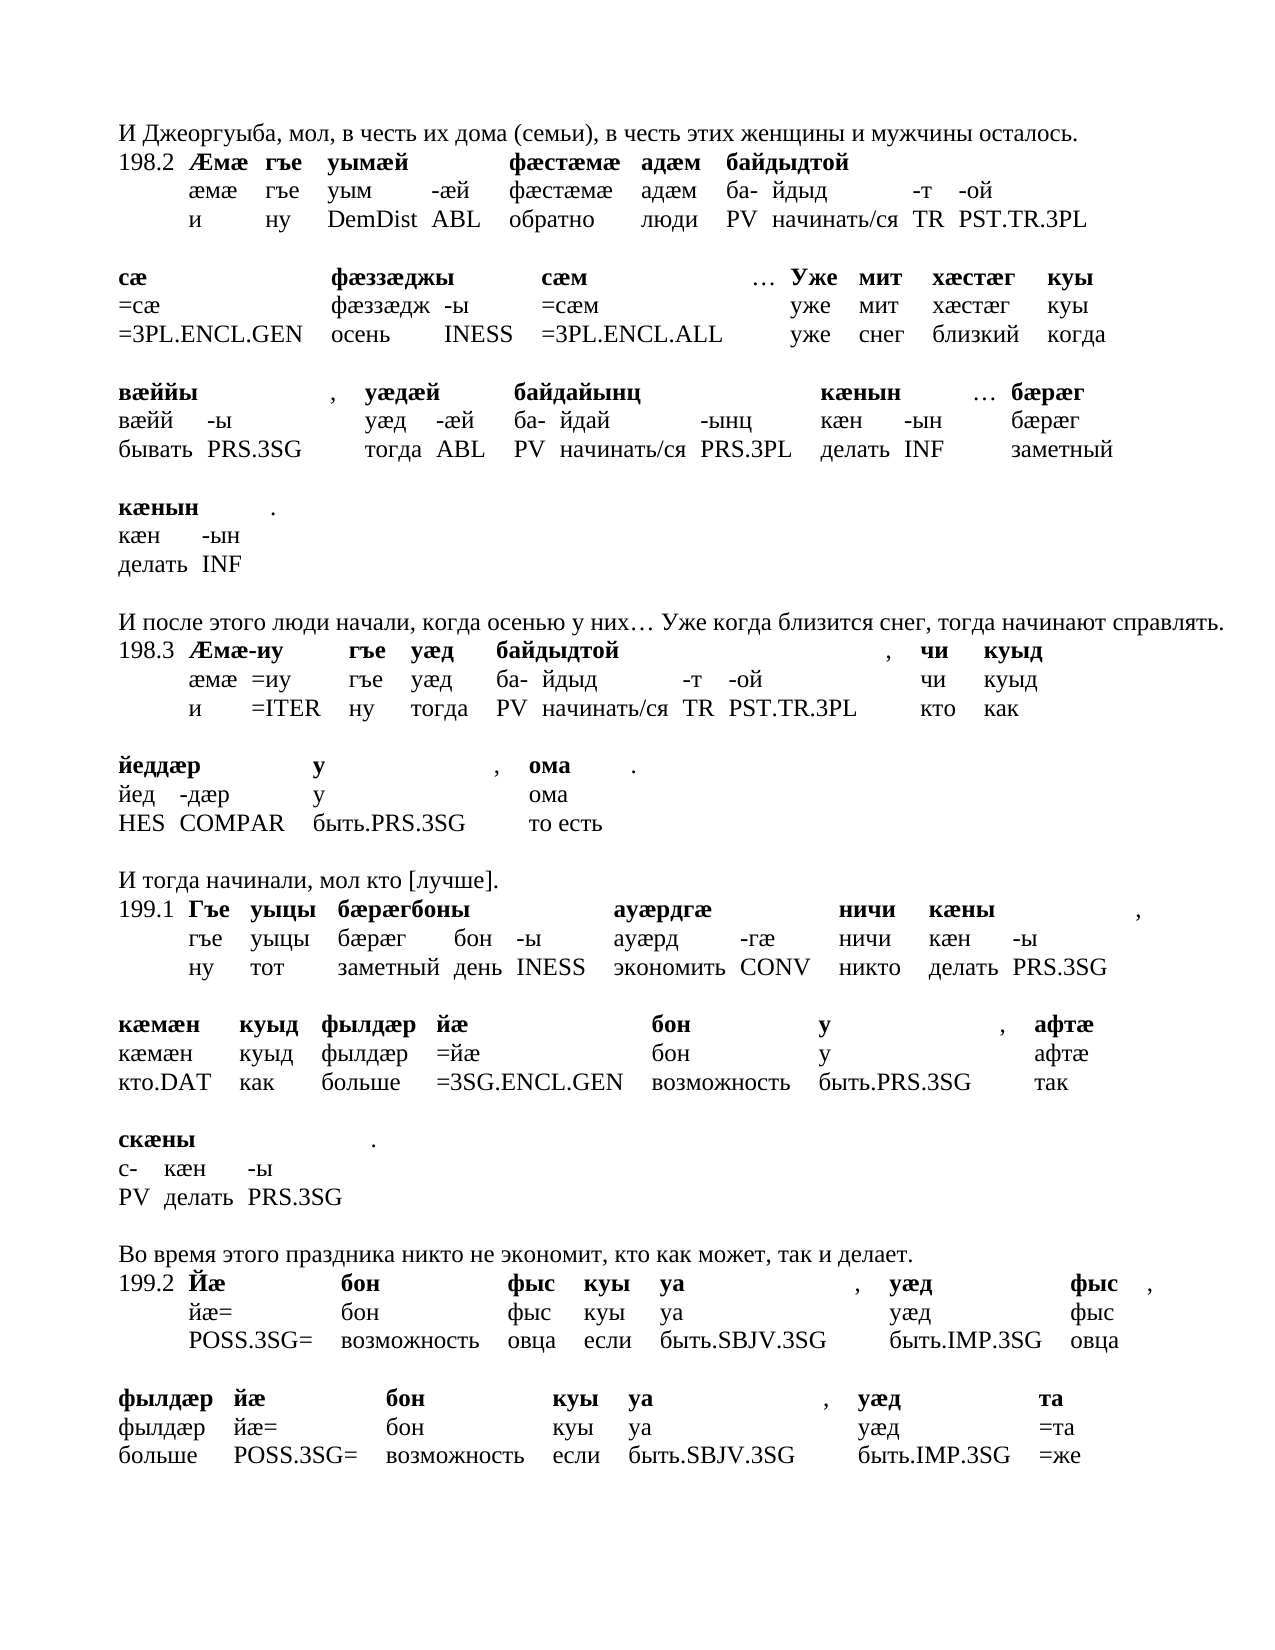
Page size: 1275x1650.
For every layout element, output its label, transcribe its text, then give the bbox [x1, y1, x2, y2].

text у [818, 1038, 972, 1067]
text начинать/ся [559, 434, 686, 463]
text обратно [509, 204, 613, 233]
text кæмæн [118, 1038, 211, 1067]
text И после этого люди начали, когда осенью у них… Уже когда близится снег, тогда начинают справлять. [118, 607, 1249, 636]
text кæн [118, 521, 188, 549]
text если [552, 1441, 600, 1469]
text ABL [431, 204, 481, 233]
text бон [386, 1383, 538, 1412]
text делать [118, 549, 188, 578]
text уже [790, 291, 831, 319]
text -ынц [700, 406, 793, 434]
text -т [912, 176, 944, 204]
text быть.IMP.3SG [889, 1326, 1043, 1354]
text мит [858, 262, 918, 291]
text овца [507, 1326, 556, 1354]
text -æй [436, 406, 486, 434]
text =же [1039, 1441, 1081, 1469]
text тогда [364, 434, 422, 463]
text у [313, 751, 480, 779]
text куыд [983, 636, 1052, 664]
text INESS [444, 319, 513, 348]
text -ы [1012, 923, 1107, 952]
text ничи [838, 923, 901, 952]
text Æмæ-иу [188, 636, 335, 664]
text та [1039, 1383, 1095, 1412]
text . [270, 492, 291, 521]
text вæйй [118, 406, 193, 434]
text -ын [202, 521, 242, 549]
text никто [838, 952, 901, 981]
text гъе [188, 923, 223, 952]
text уымæй [327, 147, 495, 176]
text делать [164, 1182, 234, 1211]
text , [330, 377, 351, 406]
text тот [250, 952, 310, 981]
text тогда [411, 693, 468, 722]
text =ITER [251, 693, 321, 722]
text уæд [411, 636, 482, 664]
text . [630, 751, 651, 779]
text -ы [444, 291, 513, 319]
text TR [682, 693, 714, 722]
text байдыдтой [726, 147, 1101, 176]
text , [823, 1383, 844, 1412]
text … [972, 377, 997, 406]
text ба- [513, 406, 546, 434]
text бон [454, 923, 502, 952]
text -т [682, 664, 714, 693]
text -ы [207, 406, 302, 434]
text уа [628, 1412, 795, 1441]
text ничи [838, 894, 915, 923]
text CONV [740, 952, 811, 981]
text снег [858, 319, 904, 348]
text POSS.3SG= [233, 1441, 358, 1469]
text INF [904, 434, 944, 463]
text ну [349, 693, 383, 722]
text =сæм [541, 291, 723, 319]
text ома [528, 779, 603, 808]
text , [1147, 1268, 1168, 1297]
text уæд [889, 1268, 1056, 1297]
text PRS.3SG [247, 1182, 343, 1211]
text с- [118, 1153, 150, 1182]
text как [983, 693, 1038, 722]
text бывать [118, 434, 193, 463]
text бон [651, 1038, 791, 1067]
text уæд [858, 1383, 1025, 1412]
text уже [790, 319, 831, 348]
text делать [820, 434, 890, 463]
text ба- [726, 176, 758, 204]
text то есть [528, 808, 603, 837]
text -ы [516, 923, 586, 952]
text уыцы [250, 894, 324, 923]
text PST.TR.3PL [958, 204, 1088, 233]
text Во время этого праздника никто не экономит, кто как может, так и делает. [118, 1239, 1249, 1268]
text ба- [496, 664, 528, 693]
text быть.PRS.3SG [818, 1067, 972, 1096]
text мит [858, 291, 904, 319]
text куы [584, 1268, 646, 1297]
text афтæ [1034, 1038, 1089, 1067]
text COMPAR [179, 808, 285, 837]
text йдыд [542, 664, 669, 693]
text бон [341, 1268, 493, 1297]
text куыд [983, 664, 1038, 693]
text уым [327, 176, 417, 204]
text куыд [239, 1009, 307, 1038]
text сæм [541, 262, 737, 291]
text … [751, 262, 776, 291]
text DemDist [327, 204, 417, 233]
text уыцы [250, 923, 310, 952]
text æмæ [188, 664, 237, 693]
text фæззæдж [331, 291, 430, 319]
text заметный [1011, 434, 1113, 463]
text байдайынц [513, 377, 807, 406]
text экономить [613, 952, 726, 981]
text -ы [247, 1153, 343, 1182]
text сæ [118, 262, 317, 291]
text бон [341, 1297, 480, 1326]
text 198.2 [118, 147, 174, 176]
text йеддæр [118, 751, 299, 779]
text так [1034, 1067, 1089, 1096]
text Уже [790, 262, 845, 291]
text возможность [386, 1441, 525, 1469]
text осень [331, 319, 430, 348]
text -æй [431, 176, 481, 204]
text куыд [239, 1038, 293, 1067]
text , [1135, 894, 1156, 923]
text как [239, 1067, 293, 1096]
text йдыд [772, 176, 899, 204]
text бæрæг [337, 923, 440, 952]
text 199.1 [118, 894, 174, 923]
text куы [584, 1297, 632, 1326]
text гъе [349, 636, 397, 664]
text Æмæ [188, 147, 251, 176]
text -дæр [179, 779, 285, 808]
text INF [202, 549, 242, 578]
text PV [513, 434, 546, 463]
text кæн [164, 1153, 234, 1182]
text кæны [929, 894, 1121, 923]
text Йæ [188, 1268, 327, 1297]
text люди [641, 204, 698, 233]
text фылдæр [321, 1009, 422, 1038]
text и [188, 204, 237, 233]
text , [999, 1009, 1020, 1038]
text PRS.3PL [700, 434, 793, 463]
text кто.DAT [118, 1067, 211, 1096]
text бон [386, 1412, 525, 1441]
text PRS.3SG [1012, 952, 1107, 981]
text фыс [1070, 1297, 1119, 1326]
text скæны [118, 1124, 357, 1153]
text уа [659, 1268, 841, 1297]
text адæм [641, 176, 698, 204]
text уа [628, 1383, 809, 1412]
text гъе [265, 147, 313, 176]
text ауæрд [613, 923, 726, 952]
text куы [552, 1383, 614, 1412]
text кæн [929, 923, 998, 952]
text больше [321, 1067, 408, 1096]
text когда [1047, 319, 1106, 348]
text быть.SBJV.3SG [628, 1441, 795, 1469]
text и [188, 693, 237, 722]
text уа [659, 1297, 827, 1326]
text уæд [858, 1412, 1011, 1441]
text ома [528, 751, 617, 779]
text PST.TR.3PL [728, 693, 858, 722]
text делать [929, 952, 998, 981]
text уæд [889, 1297, 1043, 1326]
text , [885, 636, 906, 664]
text афтæ [1034, 1009, 1103, 1038]
text фылдæр [321, 1038, 408, 1067]
text бæрæгбоны [337, 894, 599, 923]
text =сæ [118, 291, 303, 319]
text æмæ [188, 176, 237, 204]
text йæ= [188, 1297, 313, 1326]
text -ой [958, 176, 1088, 204]
text =йæ [436, 1038, 624, 1067]
text TR [912, 204, 944, 233]
text -гæ [740, 923, 811, 952]
text , [854, 1268, 875, 1297]
text если [584, 1326, 632, 1354]
text фыс [1070, 1268, 1133, 1297]
text ну [188, 952, 223, 981]
text гъе [349, 664, 383, 693]
text йед [118, 779, 166, 808]
text POSS.3SG= [188, 1326, 313, 1354]
text начинать/ся [772, 204, 899, 233]
text хæстæг [932, 291, 1019, 319]
text =3PL.ENCL.ALL [541, 319, 723, 348]
text йæ= [233, 1412, 358, 1441]
text куы [1047, 291, 1106, 319]
text фылдæр [118, 1383, 219, 1412]
text заметный [337, 952, 440, 981]
text у [818, 1009, 986, 1038]
text начинать/ся [542, 693, 669, 722]
text йæ [436, 1009, 638, 1038]
text йдай [559, 406, 686, 434]
text бæрæг [1011, 377, 1127, 406]
text адæм [641, 147, 712, 176]
text чи [920, 664, 956, 693]
text ну [265, 204, 299, 233]
text уæдæй [364, 377, 500, 406]
text быть.PRS.3SG [313, 808, 466, 837]
text кæмæн [118, 1009, 225, 1038]
text Гъе [188, 894, 236, 923]
text =та [1039, 1412, 1081, 1441]
text И тогда начинали, мол кто [лучше]. [118, 866, 1249, 894]
text ABL [436, 434, 486, 463]
text INESS [516, 952, 586, 981]
text фæстæмæ [509, 147, 627, 176]
text больше [118, 1441, 206, 1469]
text быть.SBJV.3SG [659, 1326, 827, 1354]
text кæнын [118, 492, 256, 521]
text куы [552, 1412, 600, 1441]
text -ын [904, 406, 944, 434]
text бон [651, 1009, 804, 1038]
text куы [1047, 262, 1120, 291]
text 198.3 [118, 636, 174, 664]
text фыс [507, 1297, 556, 1326]
text у [313, 779, 466, 808]
text . [370, 1124, 391, 1153]
text возможность [651, 1067, 791, 1096]
text HES [118, 808, 166, 837]
text PV [726, 204, 758, 233]
text кæн [820, 406, 890, 434]
text PV [496, 693, 528, 722]
text , [494, 751, 515, 779]
text ауæрдгæ [613, 894, 825, 923]
text И Джеоргуыба, мол, в честь их дома (семьи), в честь этих женщины и мужчины осталось. [118, 118, 1249, 147]
text уæд [364, 406, 422, 434]
text гъе [265, 176, 299, 204]
text бæрæг [1011, 406, 1113, 434]
text возможность [341, 1326, 480, 1354]
text овца [1070, 1326, 1119, 1354]
text кто [920, 693, 956, 722]
text близкий [932, 319, 1019, 348]
text йæ [233, 1383, 372, 1412]
text фæстæмæ [509, 176, 613, 204]
text фылдæр [118, 1412, 206, 1441]
text -ой [728, 664, 858, 693]
text PRS.3SG [207, 434, 302, 463]
text кæнын [820, 377, 958, 406]
text хæстæг [932, 262, 1033, 291]
text быть.IMP.3SG [858, 1441, 1011, 1469]
text =3PL.ENCL.GEN [118, 319, 303, 348]
text день [454, 952, 502, 981]
text =иу [251, 664, 321, 693]
text чи [920, 636, 970, 664]
text уæд [411, 664, 468, 693]
text 199.2 [118, 1268, 174, 1297]
text фыс [507, 1268, 570, 1297]
text PV [118, 1182, 150, 1211]
text вæййы [118, 377, 316, 406]
text =3SG.ENCL.GEN [436, 1067, 624, 1096]
text фæззæджы [331, 262, 527, 291]
text байдыдтой [496, 636, 872, 664]
